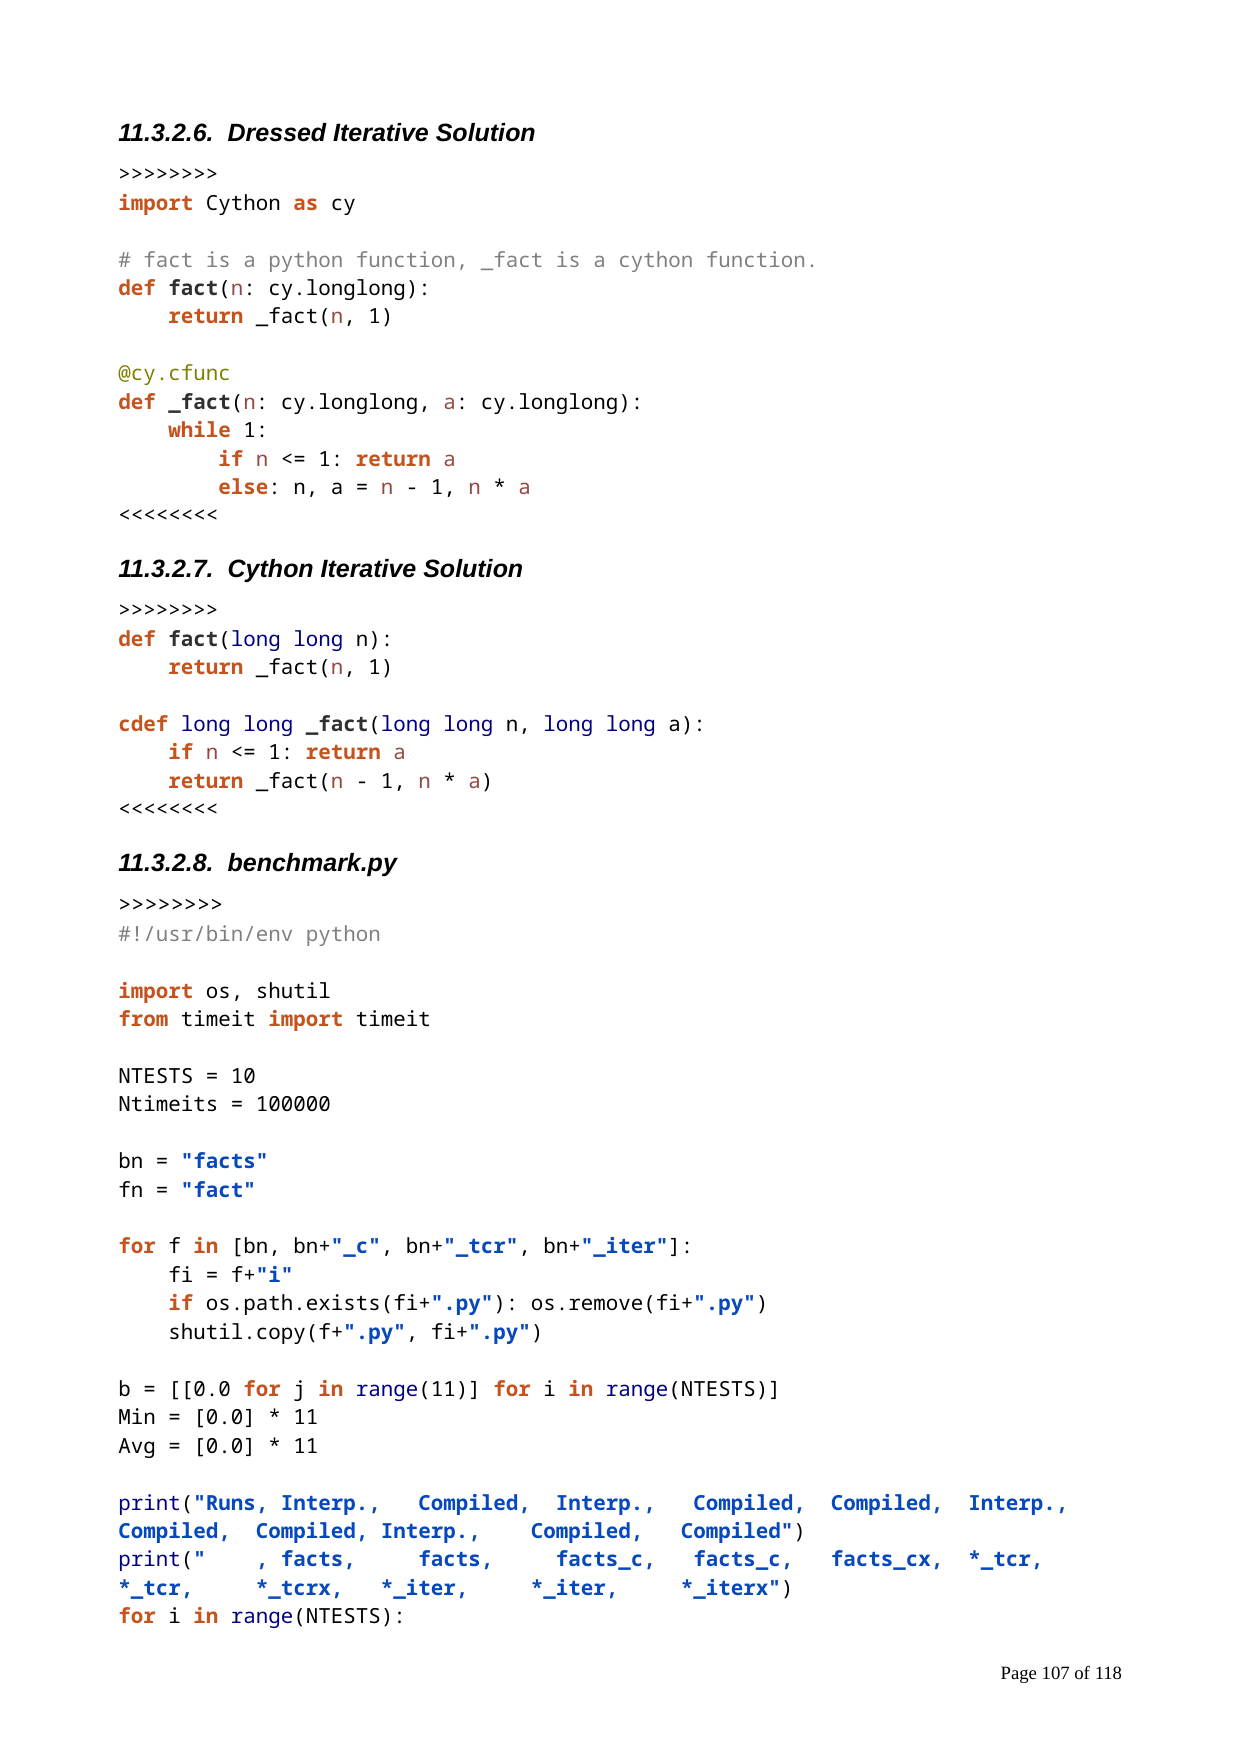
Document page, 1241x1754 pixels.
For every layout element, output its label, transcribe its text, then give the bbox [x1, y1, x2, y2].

subtitle Dressed Iterative Solution [118, 118, 1122, 147]
subtitle Cython Iterative Solution [118, 554, 1122, 583]
text >>>>>>>> [118, 889, 1122, 919]
subtitle benchmark.py [118, 848, 1122, 877]
text import Cython as cy # fact is a python function, _fact is a cython function. def fact(n: cy.longlong): return _fact(n, 1) @cy.cfunc def _fact(n: cy.longlong, a: cy.longlong): while 1: if n <= 1: return a else: n, a = n - 1, n * a <<<<<<<< [118, 188, 1122, 529]
text >>>>>>>> [118, 595, 1122, 624]
text >>>>>>>> [118, 159, 1122, 188]
text #!/usr/bin/env python import os, shutil from timeit import timeit NTESTS = 10 Ntimeits = 100000 bn = "facts" fn = "fact" for f in [bn, bn+"_c", bn+"_tcr", bn+"_iter"]: fi = f+"i" if os.path.exists(fi+".py"): os.remove(fi+".py") shutil.copy(f+".py", fi+".py") b = [[0.0 for j in range(11)] for i in range(NTESTS)] Min = [0.0] * 11 Avg = [0.0] * 11 print("Runs, Interp., Compiled, Interp., Compiled, Compiled, Interp., Compiled, Compiled, Interp., Compiled, Compiled") print(" , facts, facts, facts_c, facts_c, facts_cx, *_tcr, *_tcr, *_tcrx, *_iter, *_iter, *_iterx") for i in range(NTESTS): [118, 919, 1122, 1630]
text def fact(long long n): return _fact(n, 1) cdef long long _fact(long long n, long long a): if n <= 1: return a return _fact(n - 1, n * a) <<<<<<<< [118, 624, 1122, 823]
